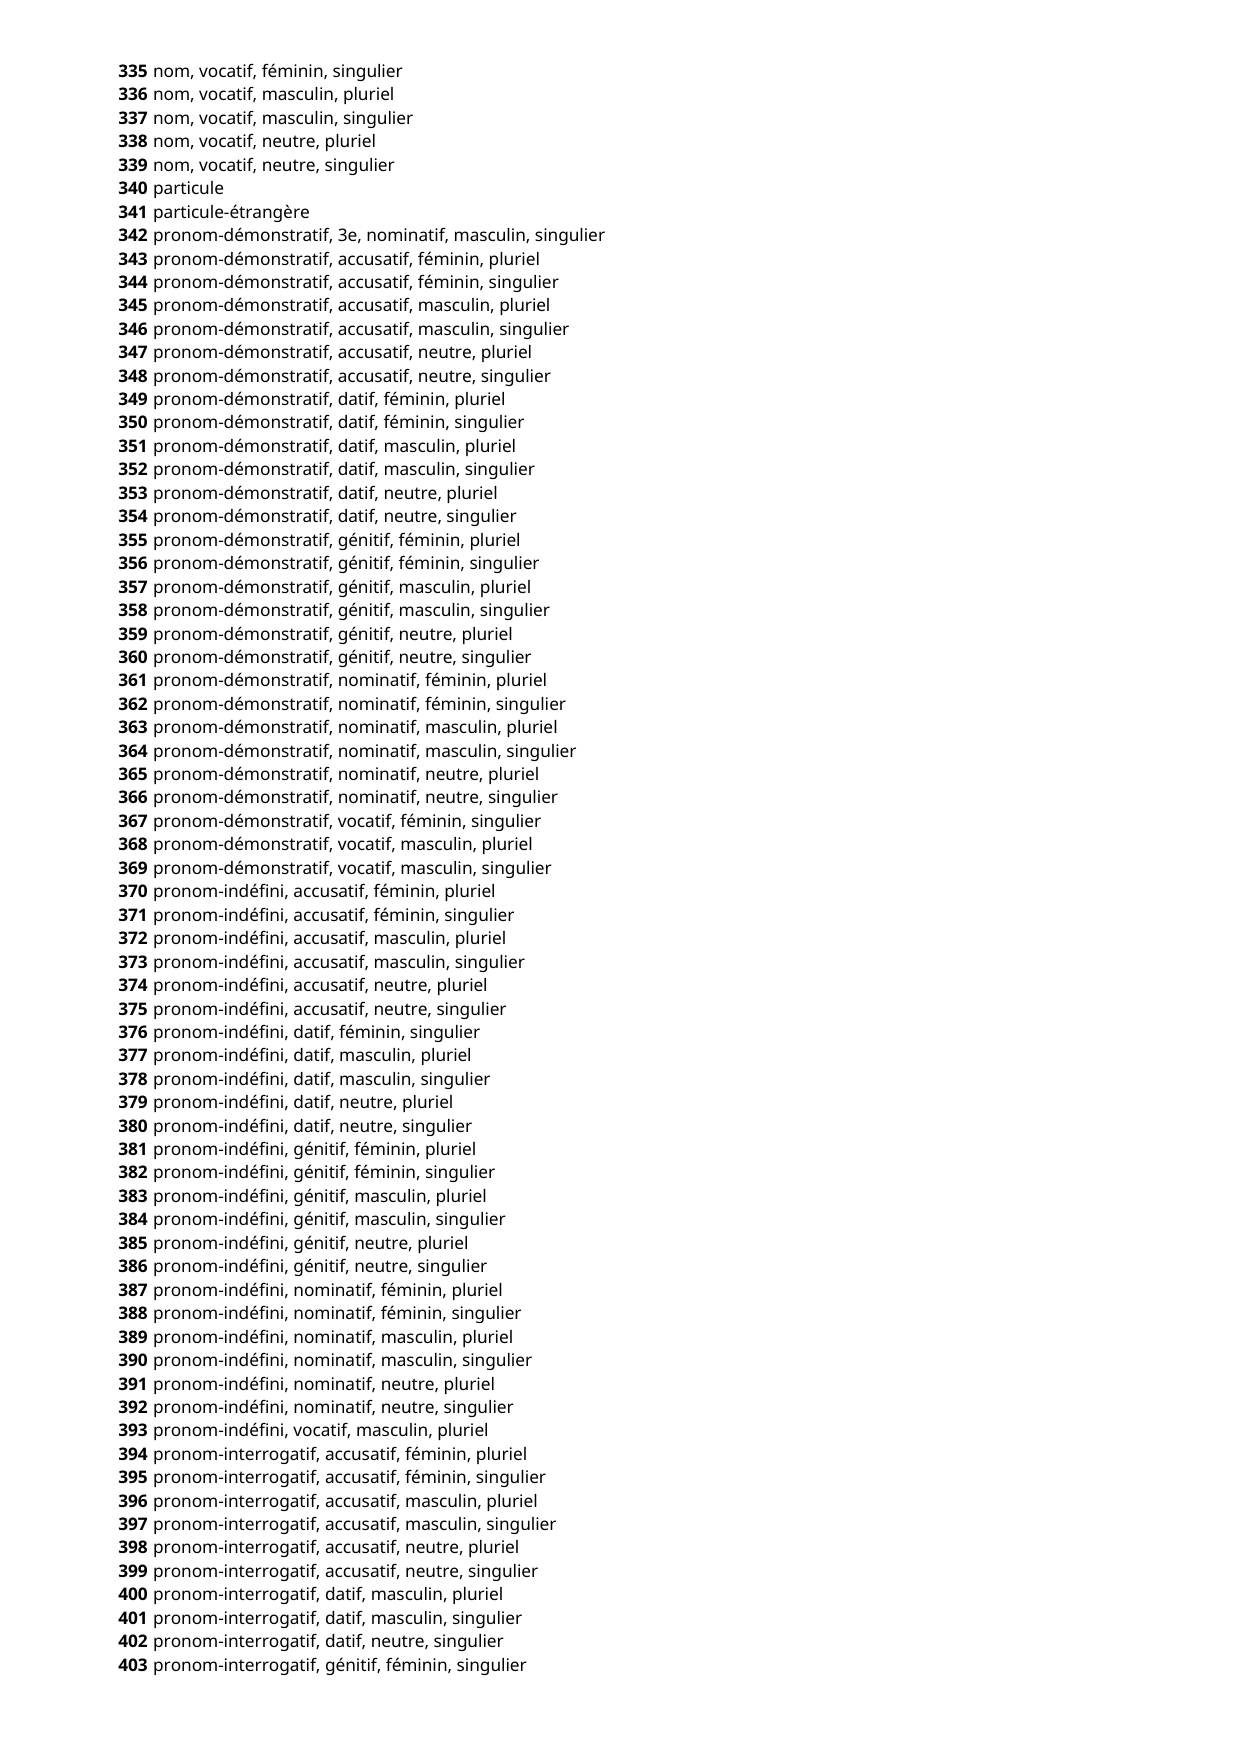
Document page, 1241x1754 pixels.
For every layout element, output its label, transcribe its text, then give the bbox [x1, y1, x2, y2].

table_cell 375 [118, 997, 153, 1020]
table_cell pronom-indéfini, génitif, masculin, pluriel [153, 1184, 1240, 1207]
table_cell pronom-indéfini, accusatif, neutre, pluriel [153, 973, 1240, 997]
table_cell pronom-interrogatif, accusatif, féminin, pluriel [153, 1442, 1240, 1465]
table_cell 368 [118, 833, 153, 856]
table_cell 371 [118, 903, 153, 926]
table_cell pronom-indéfini, accusatif, masculin, pluriel [153, 926, 1240, 950]
table_cell 360 [118, 645, 153, 668]
table_cell 366 [118, 786, 153, 809]
table_cell pronom-indéfini, génitif, neutre, singulier [153, 1254, 1240, 1278]
table_cell pronom-interrogatif, accusatif, masculin, singulier [153, 1512, 1240, 1536]
table_cell 372 [118, 926, 153, 950]
table_cell pronom-démonstratif, génitif, neutre, singulier [153, 645, 1240, 668]
table_cell 345 [118, 294, 153, 317]
table_cell 383 [118, 1184, 153, 1207]
table_cell 350 [118, 411, 153, 434]
table_cell particule-étrangère [153, 200, 1240, 223]
table_cell pronom-indéfini, datif, féminin, singulier [153, 1020, 1240, 1043]
table_cell pronom-indéfini, nominatif, masculin, pluriel [153, 1325, 1240, 1348]
table_cell 338 [118, 129, 153, 153]
table_cell 399 [118, 1559, 153, 1582]
table_cell particule [153, 176, 1240, 200]
table_cell 395 [118, 1465, 153, 1489]
table_cell 397 [118, 1512, 153, 1536]
table_cell 403 [118, 1653, 153, 1676]
table_cell 380 [118, 1114, 153, 1137]
table_cell pronom-interrogatif, génitif, féminin, singulier [153, 1653, 1240, 1676]
table_cell pronom-interrogatif, accusatif, masculin, pluriel [153, 1489, 1240, 1512]
table_cell pronom-démonstratif, 3e, nominatif, masculin, singulier [153, 223, 1240, 247]
table_cell 402 [118, 1629, 153, 1653]
table_cell pronom-interrogatif, accusatif, féminin, singulier [153, 1465, 1240, 1489]
table_cell 401 [118, 1606, 153, 1629]
table_cell pronom-démonstratif, datif, masculin, pluriel [153, 434, 1240, 457]
table_cell 387 [118, 1278, 153, 1301]
table_cell 335 [118, 59, 153, 82]
table_cell 359 [118, 622, 153, 645]
table_cell pronom-indéfini, nominatif, féminin, singulier [153, 1301, 1240, 1325]
table_cell 381 [118, 1137, 153, 1161]
table_cell 367 [118, 809, 153, 832]
table_cell 396 [118, 1489, 153, 1512]
table_cell pronom-interrogatif, accusatif, neutre, singulier [153, 1559, 1240, 1582]
table_cell pronom-démonstratif, génitif, féminin, pluriel [153, 528, 1240, 551]
table_cell pronom-démonstratif, nominatif, neutre, pluriel [153, 762, 1240, 786]
table_cell pronom-indéfini, génitif, féminin, singulier [153, 1161, 1240, 1184]
table_cell 352 [118, 458, 153, 481]
table_cell pronom-indéfini, nominatif, neutre, singulier [153, 1395, 1240, 1418]
table_cell pronom-démonstratif, vocatif, masculin, pluriel [153, 833, 1240, 856]
table_cell 351 [118, 434, 153, 457]
table_cell 348 [118, 364, 153, 387]
table_cell pronom-interrogatif, datif, masculin, pluriel [153, 1583, 1240, 1606]
table_cell 347 [118, 340, 153, 364]
table_cell 388 [118, 1301, 153, 1325]
table_cell pronom-indéfini, datif, neutre, pluriel [153, 1090, 1240, 1114]
table_cell 365 [118, 762, 153, 786]
table_cell pronom-démonstratif, nominatif, masculin, singulier [153, 739, 1240, 762]
table_cell nom, vocatif, masculin, pluriel [153, 83, 1240, 106]
table_cell 370 [118, 879, 153, 903]
table_cell 337 [118, 106, 153, 129]
table_cell 357 [118, 575, 153, 598]
table_cell pronom-démonstratif, datif, féminin, singulier [153, 411, 1240, 434]
table_cell 393 [118, 1419, 153, 1442]
table_cell 341 [118, 200, 153, 223]
table_cell 376 [118, 1020, 153, 1043]
table_cell nom, vocatif, neutre, singulier [153, 153, 1240, 176]
table_cell 394 [118, 1442, 153, 1465]
table_cell pronom-indéfini, vocatif, masculin, pluriel [153, 1419, 1240, 1442]
table_cell nom, vocatif, masculin, singulier [153, 106, 1240, 129]
table_cell 379 [118, 1090, 153, 1114]
table_cell 340 [118, 176, 153, 200]
table_cell pronom-démonstratif, nominatif, féminin, singulier [153, 692, 1240, 715]
table_cell nom, vocatif, neutre, pluriel [153, 129, 1240, 153]
table_cell 374 [118, 973, 153, 997]
table_cell pronom-démonstratif, vocatif, masculin, singulier [153, 856, 1240, 879]
table_cell 339 [118, 153, 153, 176]
table_cell 373 [118, 950, 153, 973]
table_cell 384 [118, 1208, 153, 1231]
table_cell 349 [118, 387, 153, 411]
table_cell pronom-démonstratif, génitif, masculin, singulier [153, 598, 1240, 622]
table_cell pronom-indéfini, accusatif, masculin, singulier [153, 950, 1240, 973]
table_cell 361 [118, 669, 153, 692]
table_cell pronom-démonstratif, vocatif, féminin, singulier [153, 809, 1240, 832]
table_cell pronom-démonstratif, datif, neutre, pluriel [153, 481, 1240, 504]
table_cell 362 [118, 692, 153, 715]
table_cell 390 [118, 1348, 153, 1372]
table_cell nom, vocatif, féminin, singulier [153, 59, 1240, 82]
table_cell pronom-indéfini, accusatif, féminin, singulier [153, 903, 1240, 926]
table_cell pronom-indéfini, datif, masculin, singulier [153, 1067, 1240, 1090]
table_cell pronom-indéfini, accusatif, neutre, singulier [153, 997, 1240, 1020]
table_cell pronom-interrogatif, datif, masculin, singulier [153, 1606, 1240, 1629]
table_cell pronom-démonstratif, accusatif, féminin, singulier [153, 270, 1240, 293]
table_cell pronom-indéfini, nominatif, féminin, pluriel [153, 1278, 1240, 1301]
table_cell pronom-démonstratif, accusatif, neutre, singulier [153, 364, 1240, 387]
table_cell pronom-indéfini, nominatif, masculin, singulier [153, 1348, 1240, 1372]
table_cell 378 [118, 1067, 153, 1090]
table_cell pronom-démonstratif, génitif, féminin, singulier [153, 551, 1240, 575]
table_cell pronom-indéfini, datif, neutre, singulier [153, 1114, 1240, 1137]
table_cell 344 [118, 270, 153, 293]
table_cell pronom-démonstratif, accusatif, masculin, pluriel [153, 294, 1240, 317]
table_cell 364 [118, 739, 153, 762]
table_cell pronom-démonstratif, génitif, masculin, pluriel [153, 575, 1240, 598]
table_cell 356 [118, 551, 153, 575]
table_cell 385 [118, 1231, 153, 1254]
table_cell 398 [118, 1536, 153, 1559]
table_cell 346 [118, 317, 153, 340]
table_cell 358 [118, 598, 153, 622]
table_cell 382 [118, 1161, 153, 1184]
table_cell 363 [118, 715, 153, 739]
table_cell 377 [118, 1044, 153, 1067]
table_cell 389 [118, 1325, 153, 1348]
table_cell 391 [118, 1372, 153, 1395]
table_cell pronom-indéfini, génitif, féminin, pluriel [153, 1137, 1240, 1161]
table_cell pronom-indéfini, génitif, masculin, singulier [153, 1208, 1240, 1231]
table_cell pronom-démonstratif, accusatif, neutre, pluriel [153, 340, 1240, 364]
table_cell pronom-démonstratif, nominatif, féminin, pluriel [153, 669, 1240, 692]
table_cell pronom-démonstratif, datif, féminin, pluriel [153, 387, 1240, 411]
table_cell pronom-démonstratif, datif, neutre, singulier [153, 504, 1240, 528]
table_cell pronom-démonstratif, accusatif, masculin, singulier [153, 317, 1240, 340]
table_cell pronom-démonstratif, génitif, neutre, pluriel [153, 622, 1240, 645]
table_cell pronom-interrogatif, datif, neutre, singulier [153, 1629, 1240, 1653]
table_cell pronom-indéfini, génitif, neutre, pluriel [153, 1231, 1240, 1254]
table_cell 353 [118, 481, 153, 504]
table_cell 343 [118, 247, 153, 270]
table_cell 336 [118, 83, 153, 106]
table_cell 369 [118, 856, 153, 879]
table_cell 354 [118, 504, 153, 528]
table_cell pronom-interrogatif, accusatif, neutre, pluriel [153, 1536, 1240, 1559]
table_cell 355 [118, 528, 153, 551]
table_cell 392 [118, 1395, 153, 1418]
table_cell pronom-indéfini, accusatif, féminin, pluriel [153, 879, 1240, 903]
table_cell pronom-indéfini, nominatif, neutre, pluriel [153, 1372, 1240, 1395]
table_cell pronom-démonstratif, accusatif, féminin, pluriel [153, 247, 1240, 270]
table_cell 400 [118, 1583, 153, 1606]
table_cell 342 [118, 223, 153, 247]
table_cell 386 [118, 1254, 153, 1278]
table_cell pronom-démonstratif, nominatif, masculin, pluriel [153, 715, 1240, 739]
table_cell pronom-démonstratif, nominatif, neutre, singulier [153, 786, 1240, 809]
table_cell pronom-démonstratif, datif, masculin, singulier [153, 458, 1240, 481]
table_cell pronom-indéfini, datif, masculin, pluriel [153, 1044, 1240, 1067]
